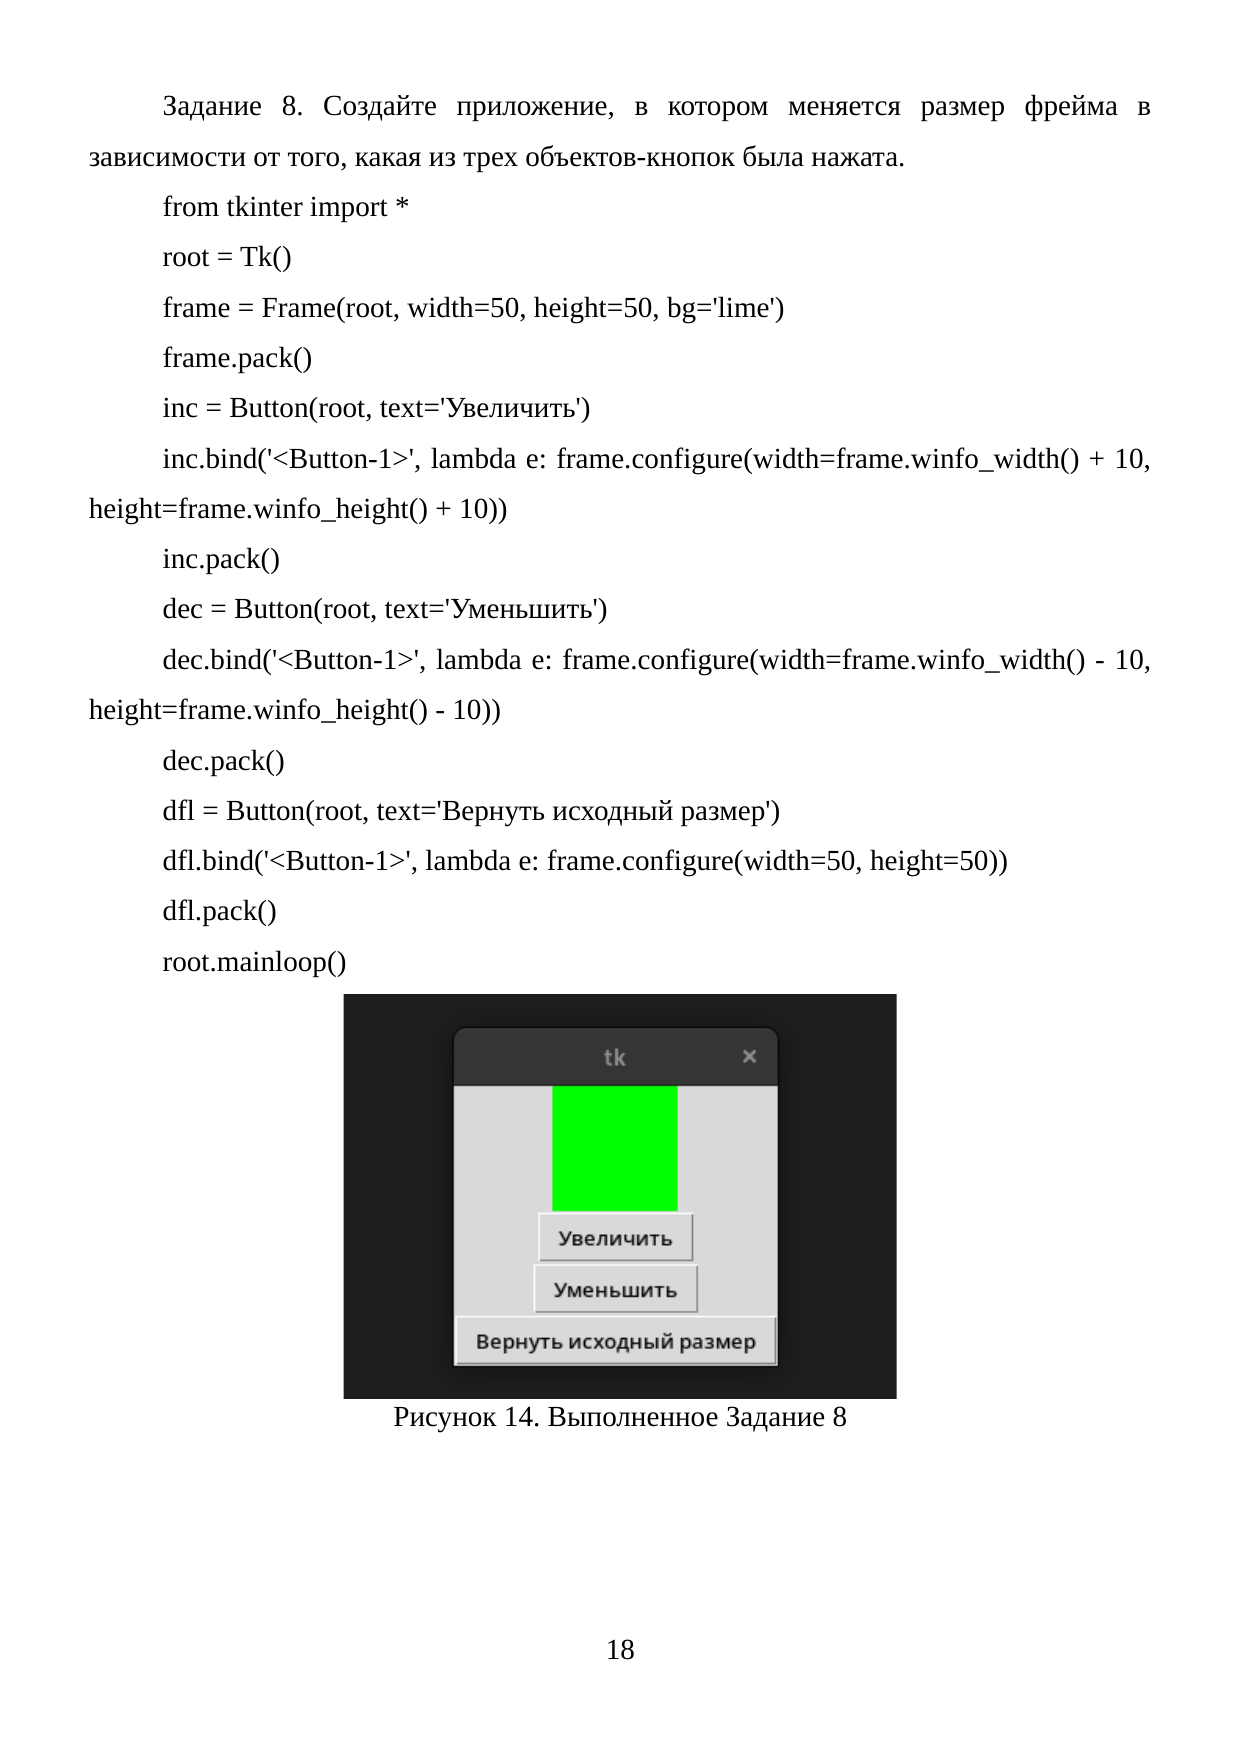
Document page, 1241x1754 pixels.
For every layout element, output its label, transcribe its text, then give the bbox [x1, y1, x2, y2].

text dfl = Button(root, text='Вернуть исходный размер') [88, 793, 1152, 826]
text Рисунок 14. Выполненное Задание 8 [343, 1399, 897, 1432]
text frame = Frame(root, width=50, height=50, bg='lime') [88, 290, 1152, 323]
text dec = Button(root, text='Уменьшить') [88, 592, 1152, 625]
text dfl.pack() [88, 893, 1152, 927]
text Задание 8. Создайте приложение, в котором меняется размер фрейма в зависимости от того, какая из трех объектов-кнопок была нажата. [88, 88, 1152, 172]
text from tkinter import * [88, 189, 1152, 223]
text inc.bind('<Button-1>', lambda e: frame.configure(width=frame.winfo_width() + 10, height=frame.winfo_height() + 10)) [88, 441, 1152, 524]
text dec.bind('<Button-1>', lambda e: frame.configure(width=frame.winfo_width() - 10, height=frame.winfo_height() - 10)) [88, 642, 1152, 726]
text root = Tk() [88, 239, 1152, 273]
picture [343, 994, 897, 1399]
text root.mainloop() [88, 944, 1152, 977]
text inc.pack() [88, 541, 1152, 575]
text dec.pack() [88, 743, 1152, 776]
text frame.pack() [88, 340, 1152, 374]
text inc = Button(root, text='Увеличить') [88, 390, 1152, 424]
text dfl.bind('<Button-1>', lambda e: frame.configure(width=50, height=50)) [88, 843, 1152, 877]
